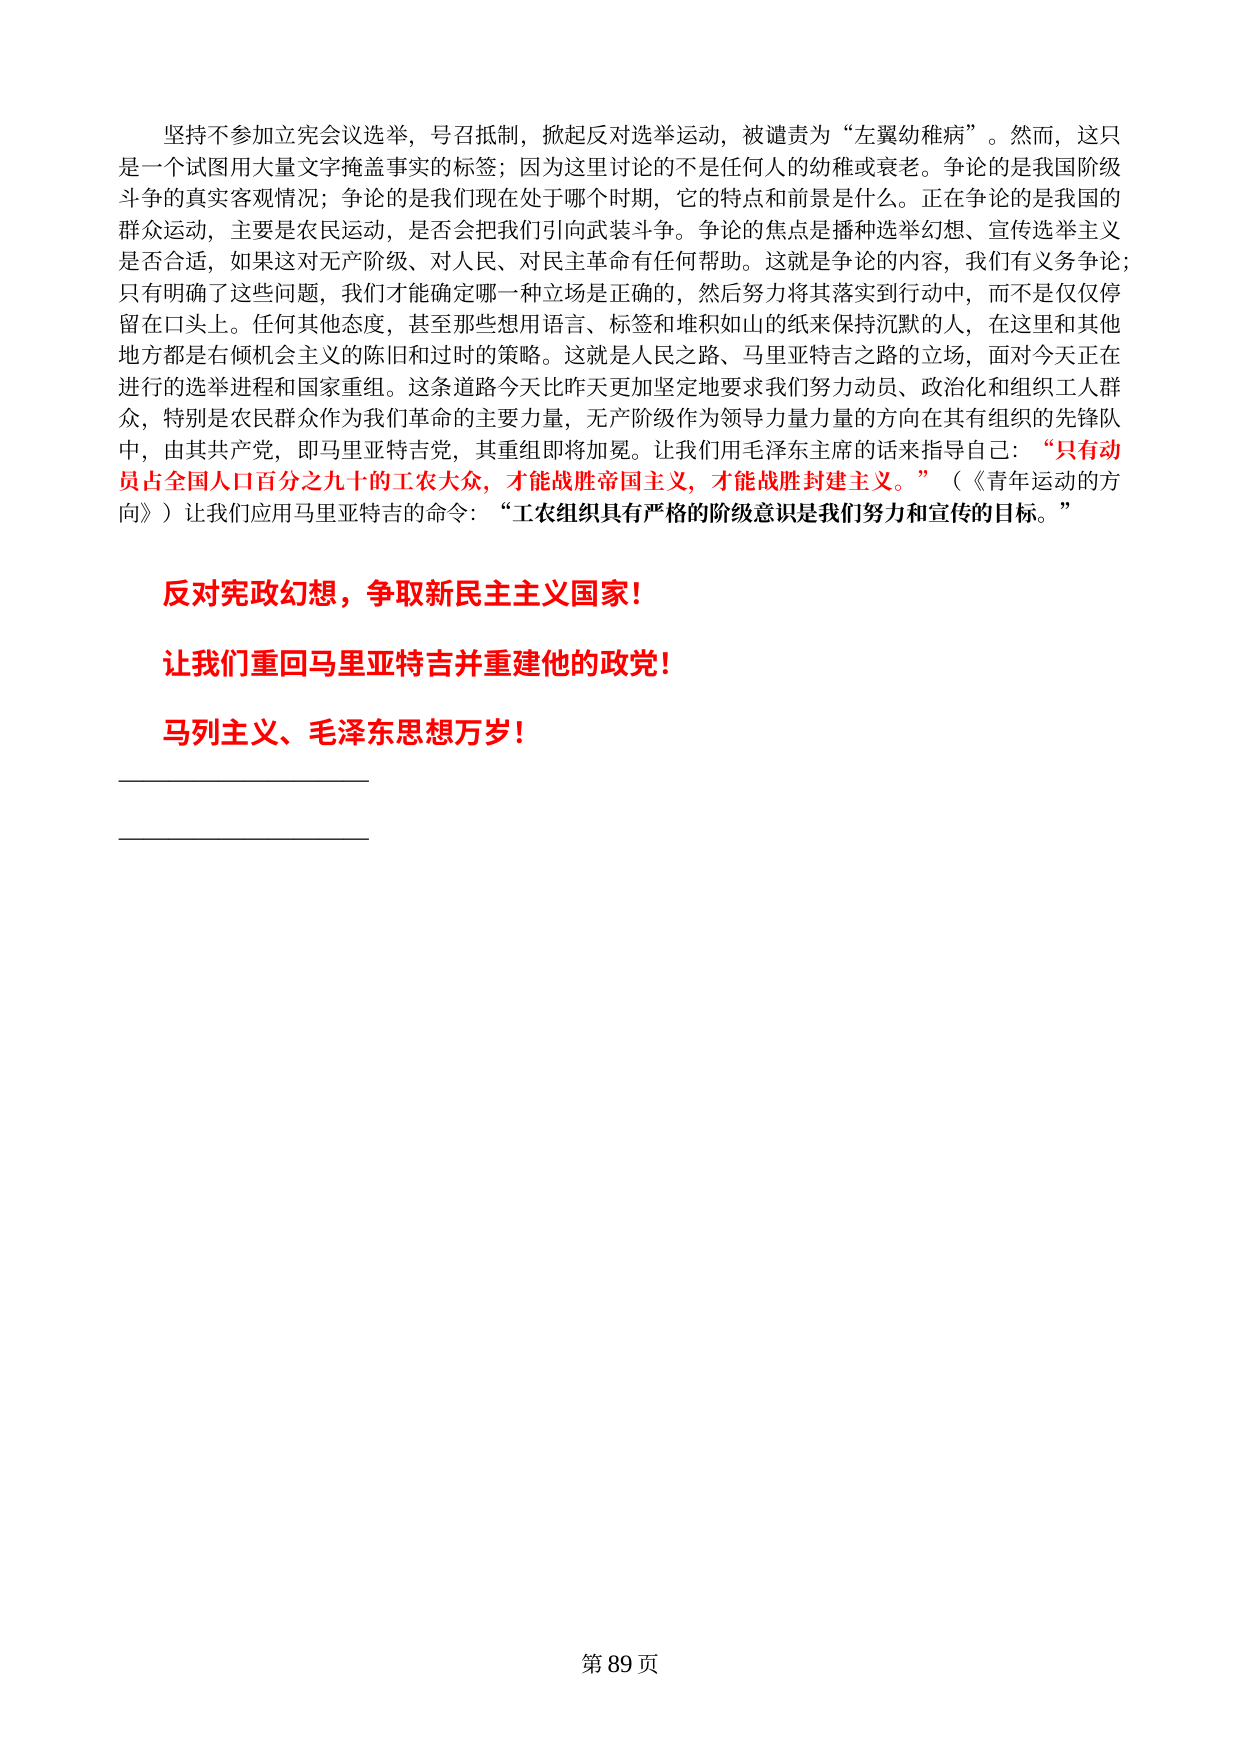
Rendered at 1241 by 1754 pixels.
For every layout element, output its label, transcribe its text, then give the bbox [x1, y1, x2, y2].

subtitle 马列主义、毛泽东思想万岁！ [118, 709, 1122, 752]
text 坚持不参加立宪会议选举，号召抵制，掀起反对选举运动，被谴责为“左翼幼稚病”。然而，这只是一个试图用大量文字掩盖事实的标签；因为这里讨论的不是任何人的幼稚或衰老。争论的是我国阶级斗争的真实客观情况；争论的是我们现在处于哪个时期，它的特点和前景是什么。正在争论的是我国的群众运动，主要是农民运动，是否会把我们引向武装斗争。争论的焦点是播种选举幻想、宣传选举主义是否合适，如果这对无产阶级、对人民、对民主革命有任何帮助。这就是争论的内容，我们有义务争论；只有明确了这些问题，我们才能确定哪一种立场是正确的，然后努力将其落实到行动中，而不是仅仅停留在口头上。任何其他态度，甚至那些想用语言、标签和堆积如山的纸来保持沉默的人，在这里和其他地方都是右倾机会主义的陈旧和过时的策略。这就是人民之路、马里亚特吉之路的立场，面对今天正在进行的选举进程和国家重组。这条道路今天比昨天更加坚定地要求我们努力动员、政治化和组织工人群众，特别是农民群众作为我们革命的主要力量，无产阶级作为领导力量力量的方向在其有组织的先锋队中，由其共产党，即马里亚特吉党，其重组即将加冕。让我们用毛泽东主席的话来指导自己：“只有动员占全国人口百分之九十的工农大众，才能战胜帝国主义，才能战胜封建主义。”（《青年运动的方向》）让我们应用马里亚特吉的命令：“工农组织具有严格的阶级意识是我们努力和宣传的目标。” [118, 118, 1122, 527]
subtitle 让我们重回马里亚特吉并重建他的政党！ [118, 640, 1122, 682]
text —————————— [118, 822, 1122, 851]
text —————————— [118, 764, 1122, 793]
subtitle 反对宪政幻想，争取新民主主义国家！ [118, 571, 1122, 613]
